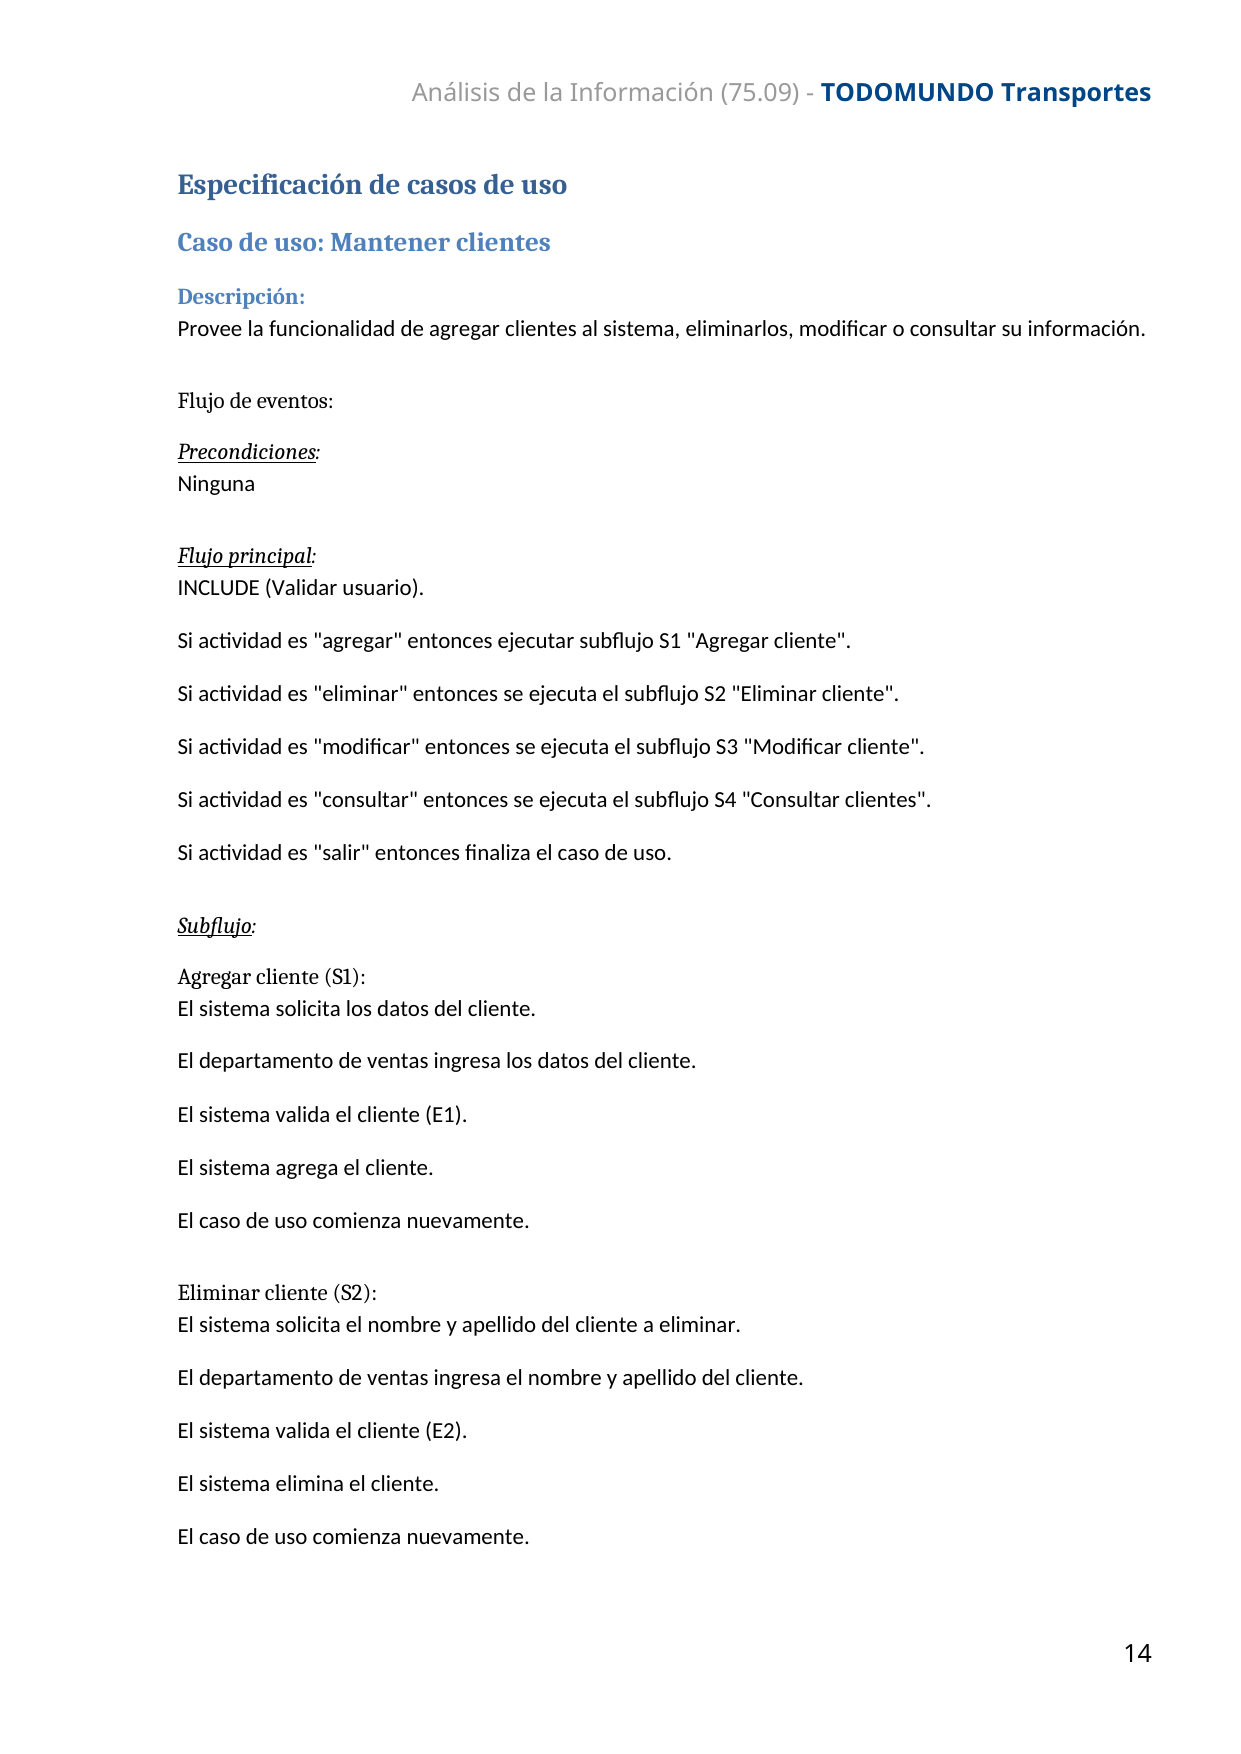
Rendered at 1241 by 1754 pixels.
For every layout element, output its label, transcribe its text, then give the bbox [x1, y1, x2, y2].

text Si actividad es "eliminar" entonces se ejecuta el subflujo S2 "Eliminar cliente". [177, 679, 1152, 707]
text Si actividad es "modificar" entonces se ejecuta el subflujo S3 "Modificar cliente". [177, 732, 1152, 761]
text El sistema valida el cliente (E2). [177, 1416, 1152, 1444]
text El departamento de ventas ingresa los datos del cliente. [177, 1047, 1152, 1075]
text Provee la funcionalidad de agregar clientes al sistema, eliminarlos, modificar o consultar su información. [177, 314, 1152, 342]
text El caso de uso comienza nuevamente. [177, 1206, 1152, 1234]
subtitle Especificación de casos de uso [177, 168, 1152, 202]
text El sistema valida el cliente (E1). [177, 1100, 1152, 1128]
text El sistema agrega el cliente. [177, 1153, 1152, 1181]
text Si actividad es "salir" entonces finaliza el caso de uso. [177, 838, 1152, 867]
subtitle Caso de uso: Mantener clientes [177, 227, 1152, 259]
text El caso de uso comienza nuevamente. [177, 1522, 1152, 1550]
subtitle Flujo de eventos: [177, 388, 1152, 414]
subtitle Flujo principal: [177, 543, 1152, 569]
text Si actividad es "consultar" entonces se ejecuta el subflujo S4 "Consultar clientes". [177, 786, 1152, 813]
text El sistema solicita los datos del cliente. [177, 994, 1152, 1022]
text El departamento de ventas ingresa el nombre y apellido del cliente. [177, 1363, 1152, 1391]
text Ninguna [177, 469, 1152, 497]
subtitle Precondiciones: [177, 439, 1152, 466]
subtitle Subflujo: [177, 912, 1152, 939]
text El sistema solicita el nombre y apellido del cliente a eliminar. [177, 1310, 1152, 1338]
subtitle Descripción: [177, 284, 1152, 310]
text Si actividad es "agregar" entonces ejecutar subflujo S1 "Agregar cliente". [177, 626, 1152, 654]
text El sistema elimina el cliente. [177, 1469, 1152, 1497]
subtitle Eliminar cliente (S2): [177, 1279, 1152, 1306]
text INCLUDE (Validar usuario). [177, 573, 1152, 601]
subtitle Agregar cliente (S1): [177, 963, 1152, 990]
